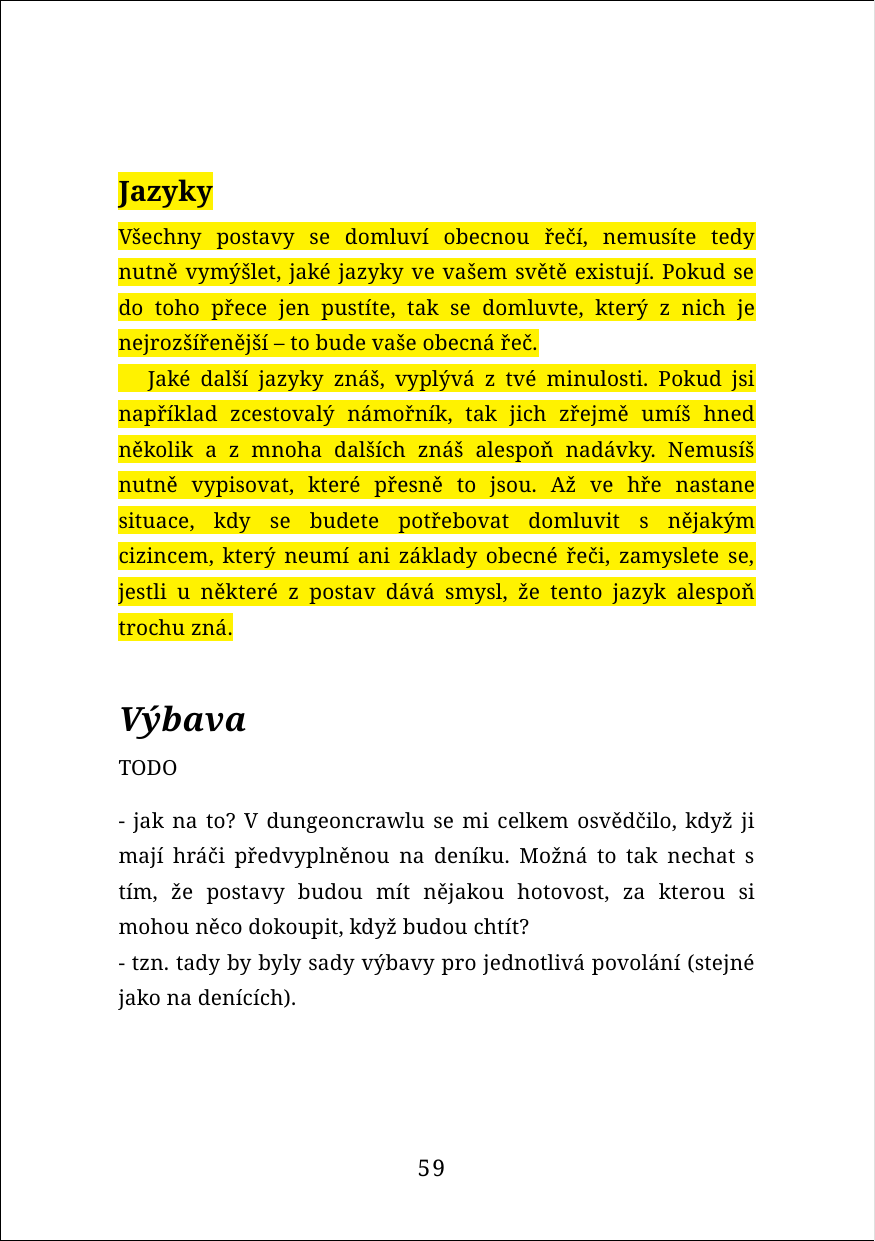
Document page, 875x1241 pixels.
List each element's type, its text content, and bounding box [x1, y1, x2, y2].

subtitle Jazyky [118, 172, 756, 210]
text TODO [118, 753, 756, 781]
subtitle Výbava [118, 695, 756, 741]
text Všechny postavy se domluví obecnou řečí, nemusíte tedy nutně vymýšlet, jaké jazyky ve vašem světě existují. Pokud se do toho přece jen pustíte, tak se domluvte, který z nich je nejrozšířenější – to bude vaše obecná řeč. Jaké další jazyky znáš, vyplývá z tvé minulosti. Pokud jsi například zcestovalý námořník, tak jich zřejmě umíš hned několik a z mnoha dalších znáš alespoň nadávky. Nemusíš nutně vypisovat, které přesně to jsou. Až ve hře nastane situace, kdy se budete potřebovat domluvit s nějakým cizincem, který neumí ani základy obecné řeči, zamyslete se, jestli u některé z postav dává smysl, že tento jazyk alespoň trochu zná. [118, 222, 756, 641]
text - jak na to? V dungeoncrawlu se mi celkem osvědčilo, když ji mají hráči předvyplněnou na deníku. Možná to tak nechat s tím, že postavy budou mít nějakou hotovost, za kterou si mohou něco dokoupit, když budou chtít? - tzn. tady by byly sady výbavy pro jednotlivá povolání (stejné jako na denících). [118, 806, 756, 1012]
